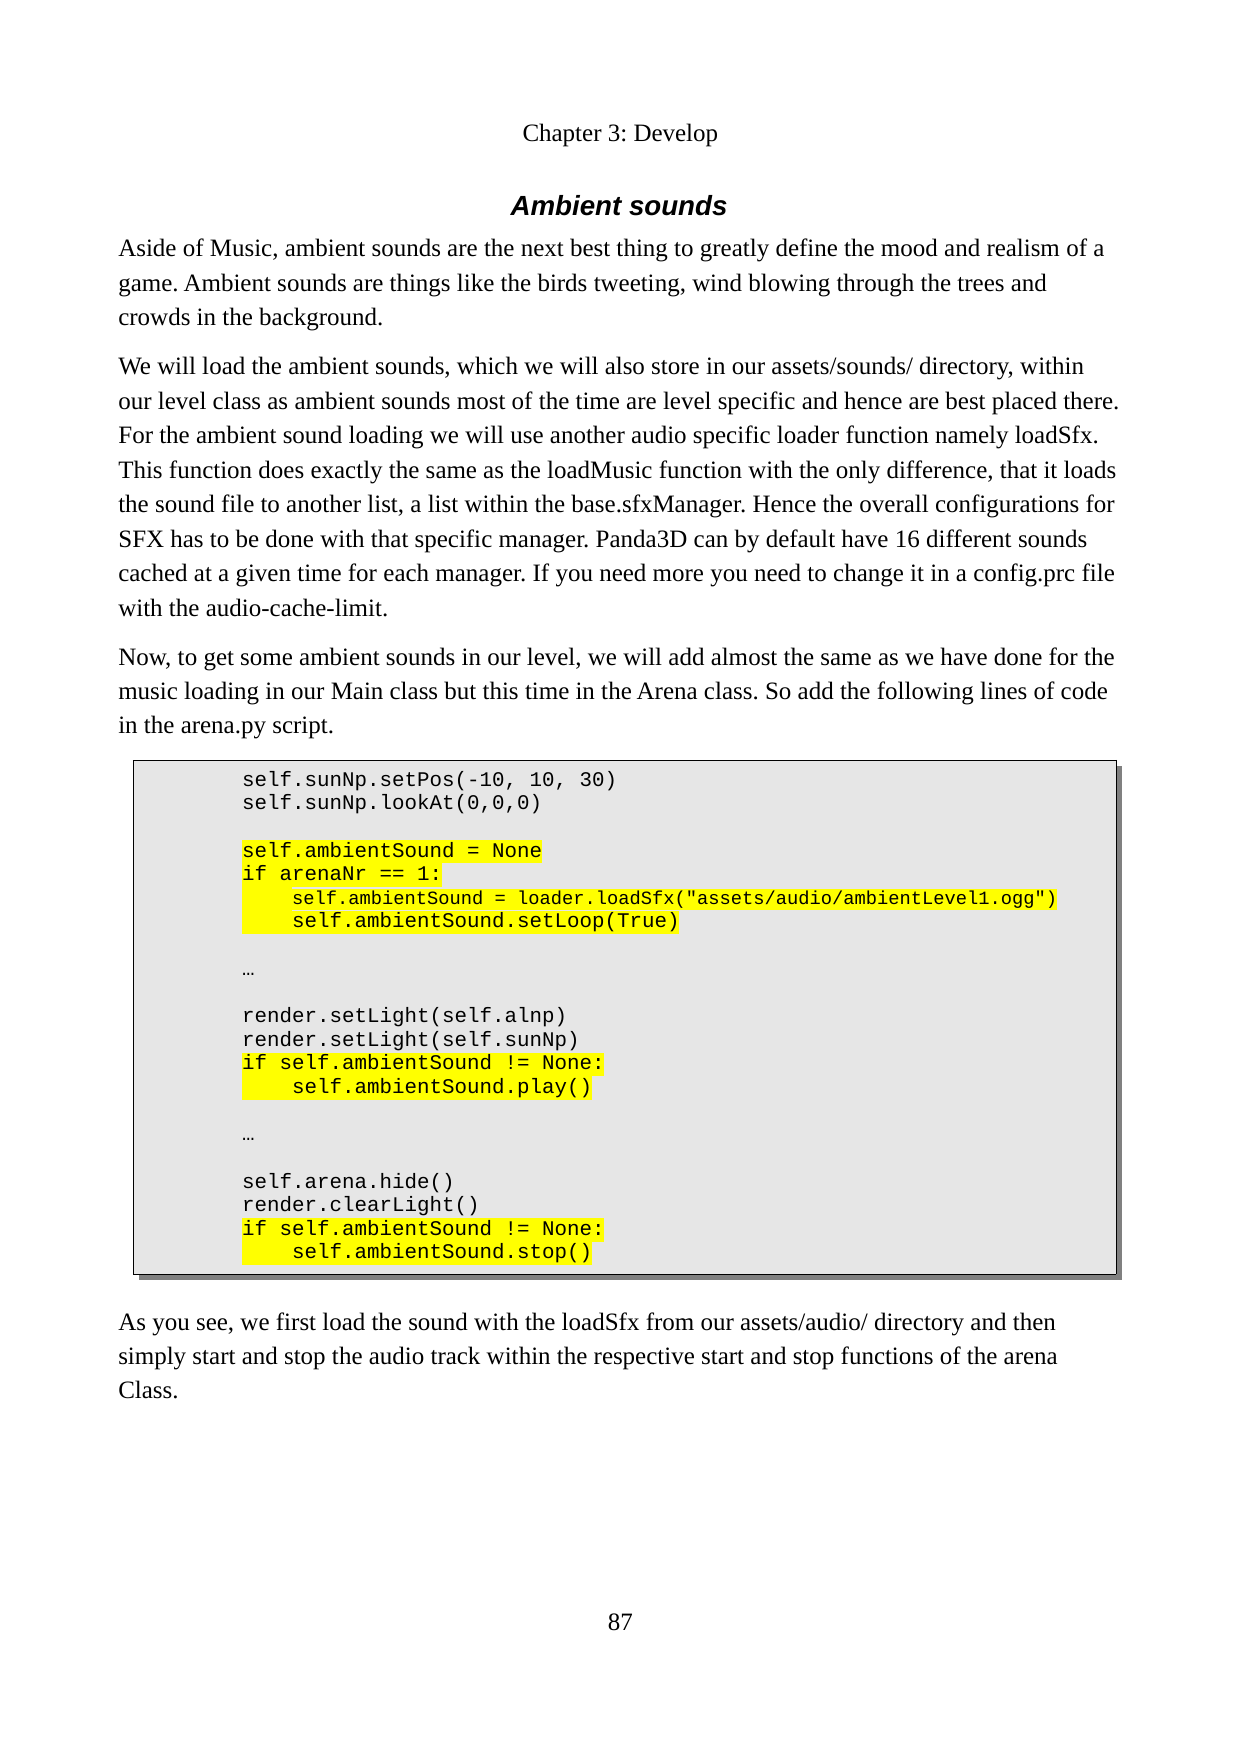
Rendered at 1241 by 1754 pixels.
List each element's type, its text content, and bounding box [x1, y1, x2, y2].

text render.setLight(self.sunNp) [134, 1020, 1116, 1043]
text self.sunNp.setPos(-10, 10, 30) [134, 761, 1116, 783]
text We will load the ambient sounds, which we will also store in our assets/sounds/ directory, within our level class as ambient sounds most of the time are level specific and hence are best placed there. For the ambient sound loading we will use another audio specific loader function namely loadSfx. This function does exactly the same as the loadMusic function with the only difference, that it loads the sound file to another list, a list within the base.sfxManager. Hence the overall configurations for SFX has to be done with that specific manager. Panda3D can by default have 16 different sounds cached at a given time for each manager. If you need more you need to change it in a config.prc file with the audio-cache-limit. [118, 351, 1122, 621]
text render.clearLight() [134, 1185, 1116, 1209]
text … [134, 949, 1116, 972]
text … [134, 1114, 1116, 1138]
text Now, to get some ambient sounds in our level, we will add almost the same as we have done for the music loading in our Main class but this time in the Arena class. So add the following lines of code in the arena.py script. [118, 642, 1122, 739]
text if self.ambientSound != None: [134, 1043, 1116, 1067]
text self.ambientSound = None [134, 831, 1116, 854]
text if arenaNr == 1: [134, 854, 1116, 878]
text self.ambientSound.play() [134, 1067, 1116, 1091]
text Aside of Music, ambient sounds are the next best thing to greatly define the mood and realism of a game. Ambient sounds are things like the birds tweeting, wind blowing through the trees and crowds in the background. [118, 233, 1122, 331]
text self.ambientSound = loader.loadSfx("assets/audio/ambientLevel1.ogg") [134, 878, 1116, 902]
text self.ambientSound.setLoop(True) [134, 902, 1116, 925]
text self.arena.hide() [134, 1162, 1116, 1185]
subtitle Ambient sounds [118, 189, 1122, 221]
text self.ambientSound.stop() [134, 1233, 1116, 1274]
text if self.ambientSound != None: [134, 1209, 1116, 1233]
text self.sunNp.lookAt(0,0,0) [134, 783, 1116, 807]
text As you see, we first load the sound with the loadSfx from our assets/audio/ directory and then simply start and stop the audio track within the respective start and stop functions of the arena Class. [118, 1307, 1122, 1404]
text render.setLight(self.alnp) [134, 996, 1116, 1020]
